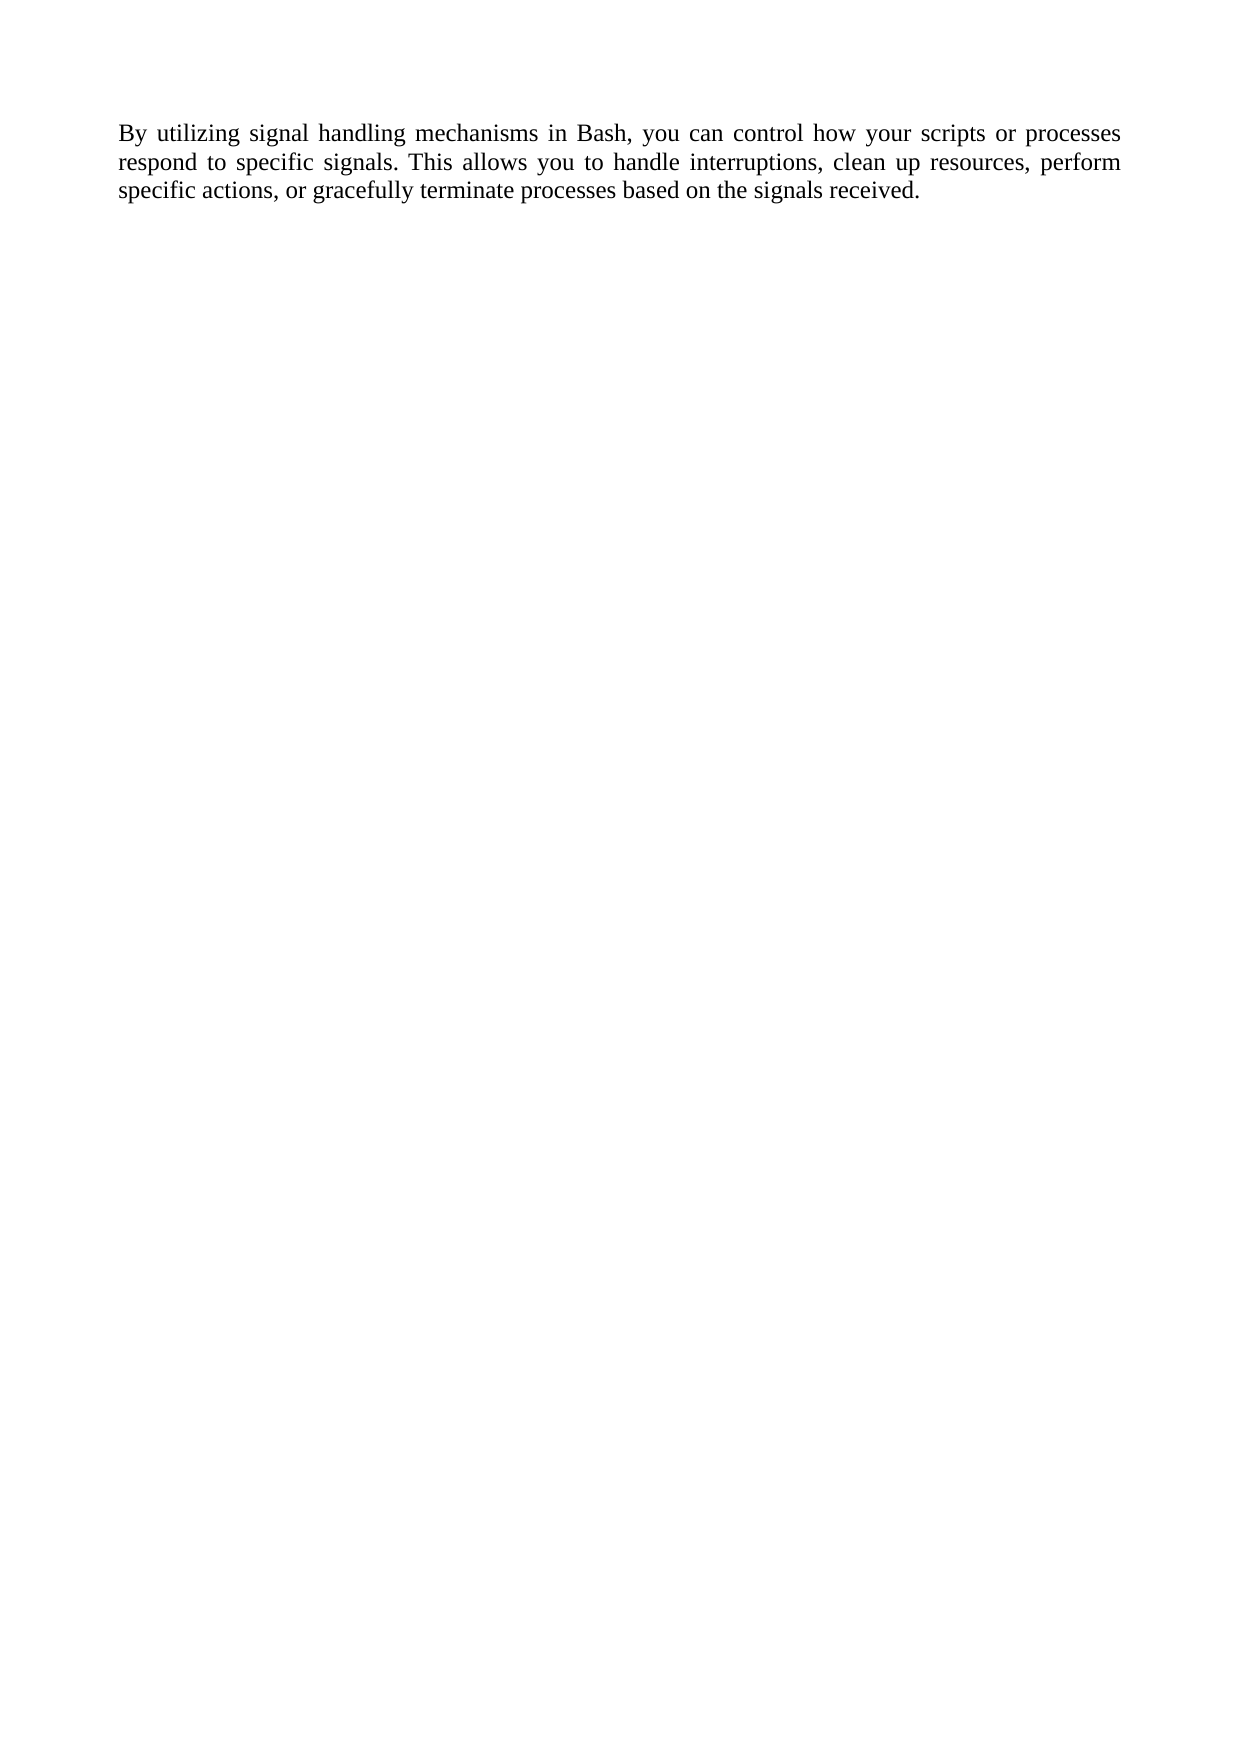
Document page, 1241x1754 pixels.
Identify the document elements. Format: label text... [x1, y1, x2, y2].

text By utilizing signal handling mechanisms in Bash, you can control how your scripts or processes respond to specific signals. This allows you to handle interruptions, clean up resources, perform specific actions, or gracefully terminate processes based on the signals received. [118, 118, 1122, 204]
